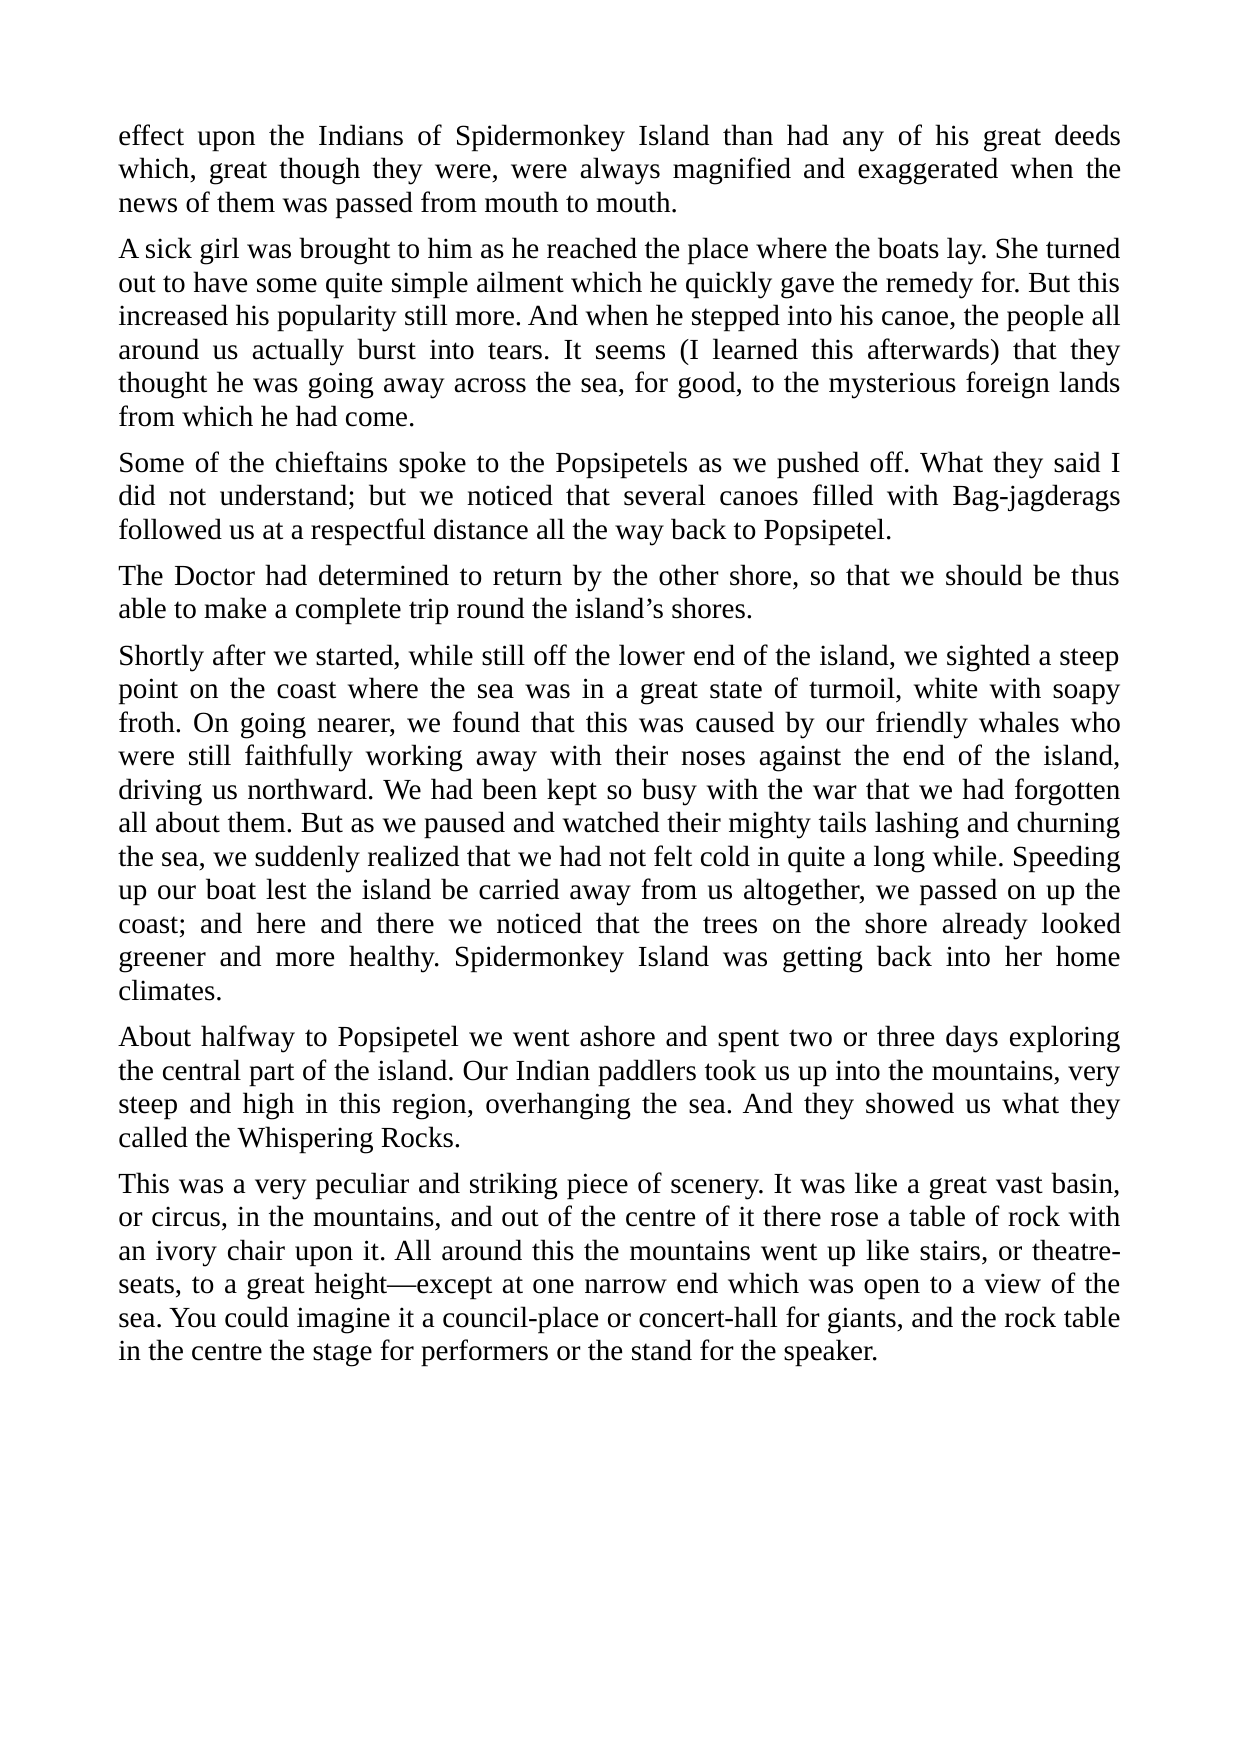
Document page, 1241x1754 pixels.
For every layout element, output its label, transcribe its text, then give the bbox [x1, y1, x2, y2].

text About halfway to Popsipetel we went ashore and spent two or three days exploring the central part of the island. Our Indian paddlers took us up into the mountains, very steep and high in this region, overhanging the sea. And they showed us what they called the Whispering Rocks. [118, 1019, 1122, 1153]
text The Doctor had determined to return by the other shore, so that we should be thus able to make a complete trip round the island’s shores. [118, 558, 1122, 625]
text effect upon the Indians of Spidermonkey Island than had any of his great deeds which, great though they were, were always magnified and exaggerated when the news of them was passed from mouth to mouth. [118, 118, 1122, 219]
text A sick girl was brought to him as he reached the place where the boats lay. She turned out to have some quite simple ailment which he quickly gave the remedy for. But this increased his popularity still more. And when he stepped into his canoe, the people all around us actually burst into tears. It seems (I learned this afterwards) that they thought he was going away across the sea, for good, to the mysterious foreign lands from which he had come. [118, 231, 1122, 432]
text Some of the chieftains spoke to the Popsipetels as we pushed off. What they said I did not understand; but we noticed that several canoes filled with Bag-jagderags followed us at a respectful distance all the way back to Popsipetel. [118, 445, 1122, 546]
text Shortly after we started, while still off the lower end of the island, we sighted a steep point on the coast where the sea was in a great state of turmoil, white with soapy froth. On going nearer, we found that this was caused by our friendly whales who were still faithfully working away with their noses against the end of the island, driving us northward. We had been kept so busy with the war that we had forgotten all about them. But as we paused and watched their mighty tails lashing and churning the sea, we suddenly realized that we had not felt cold in quite a long while. Speeding up our boat lest the island be carried away from us altogether, we passed on up the coast; and here and there we noticed that the trees on the shore already looked greener and more healthy. Spidermonkey Island was getting back into her home climates. [118, 638, 1122, 1007]
text This was a very peculiar and striking piece of scenery. It was like a great vast basin, or circus, in the mountains, and out of the centre of it there rose a table of rock with an ivory chair upon it. All around this the mountains went up like stairs, or theatre-seats, to a great height—except at one narrow end which was open to a view of the sea. You could imagine it a council-place or concert-hall for giants, and the rock table in the centre the stage for performers or the stand for the speaker. [118, 1166, 1122, 1367]
